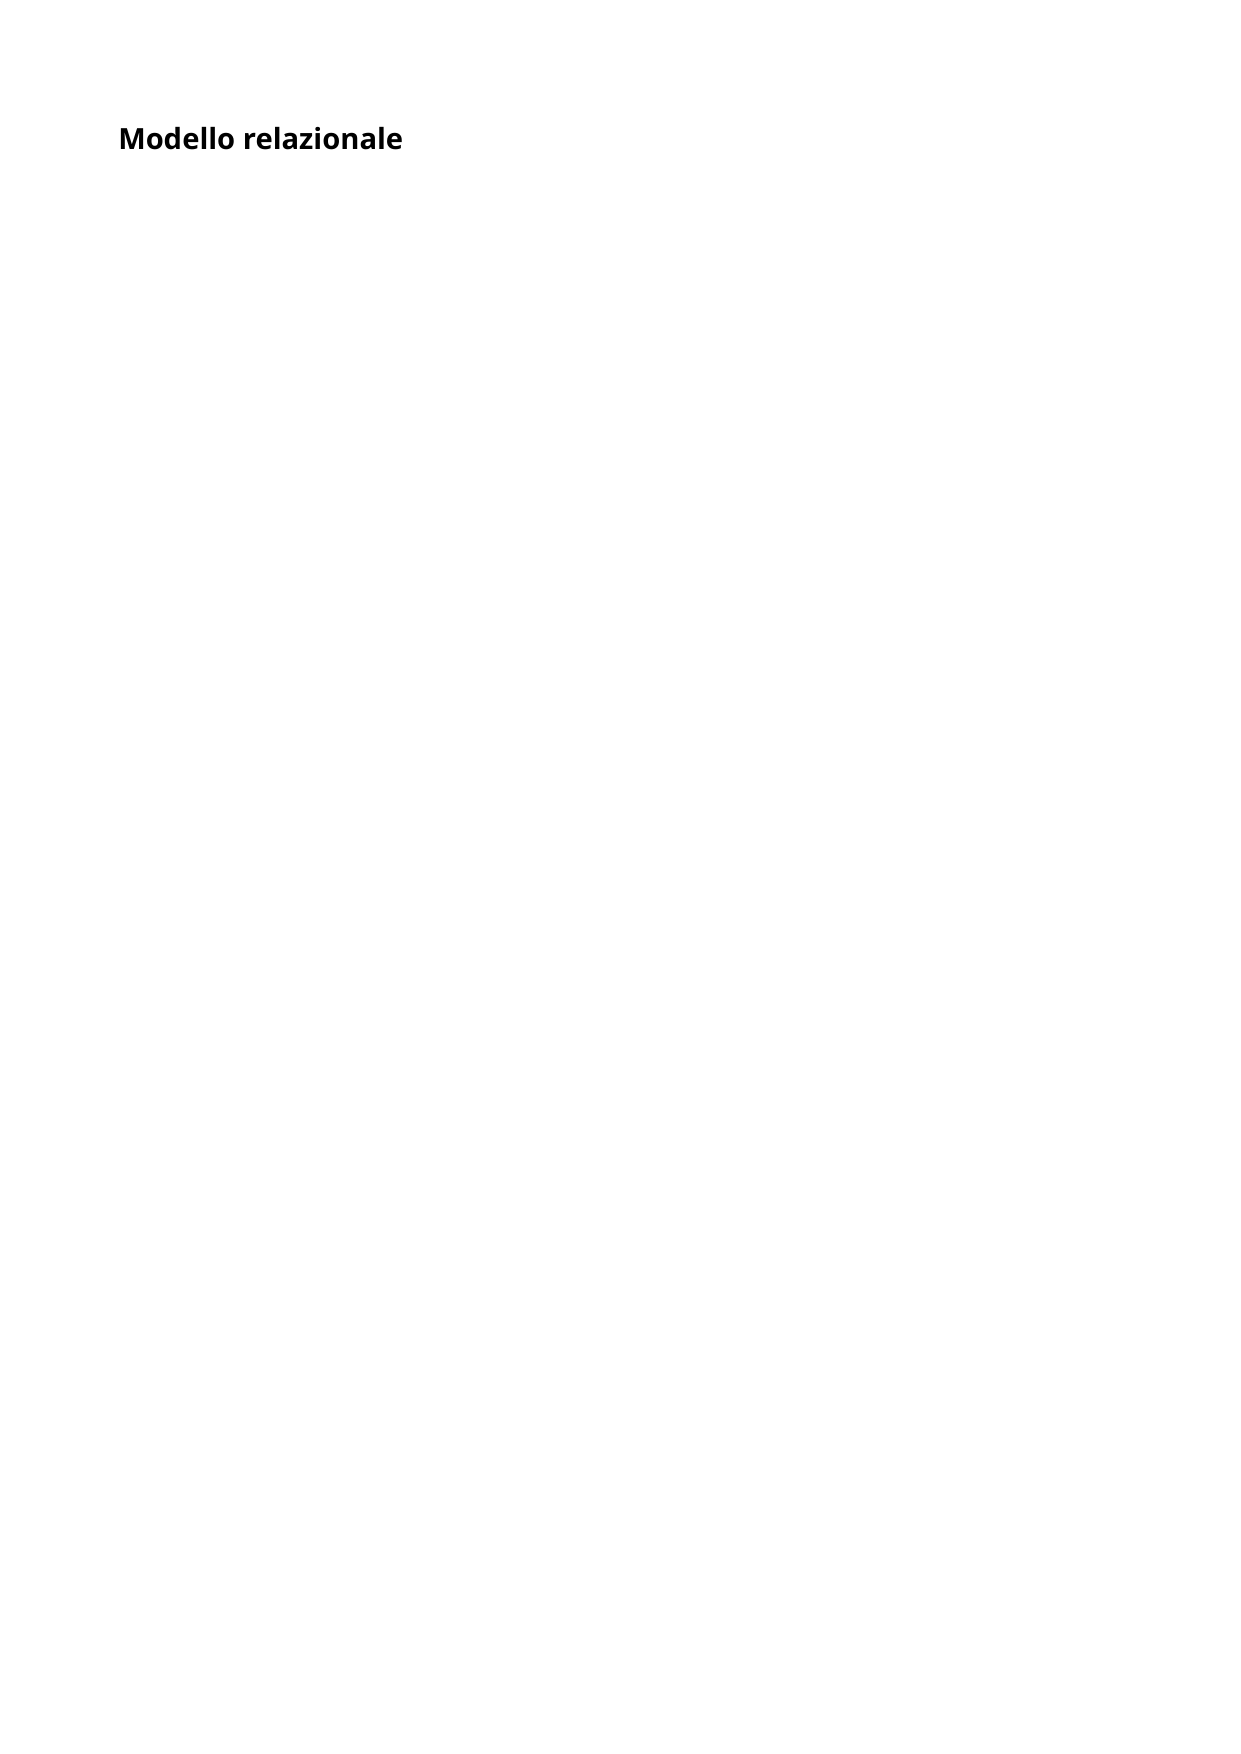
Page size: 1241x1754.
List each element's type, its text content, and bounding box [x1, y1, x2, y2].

text Modello relazionale [118, 118, 1122, 158]
